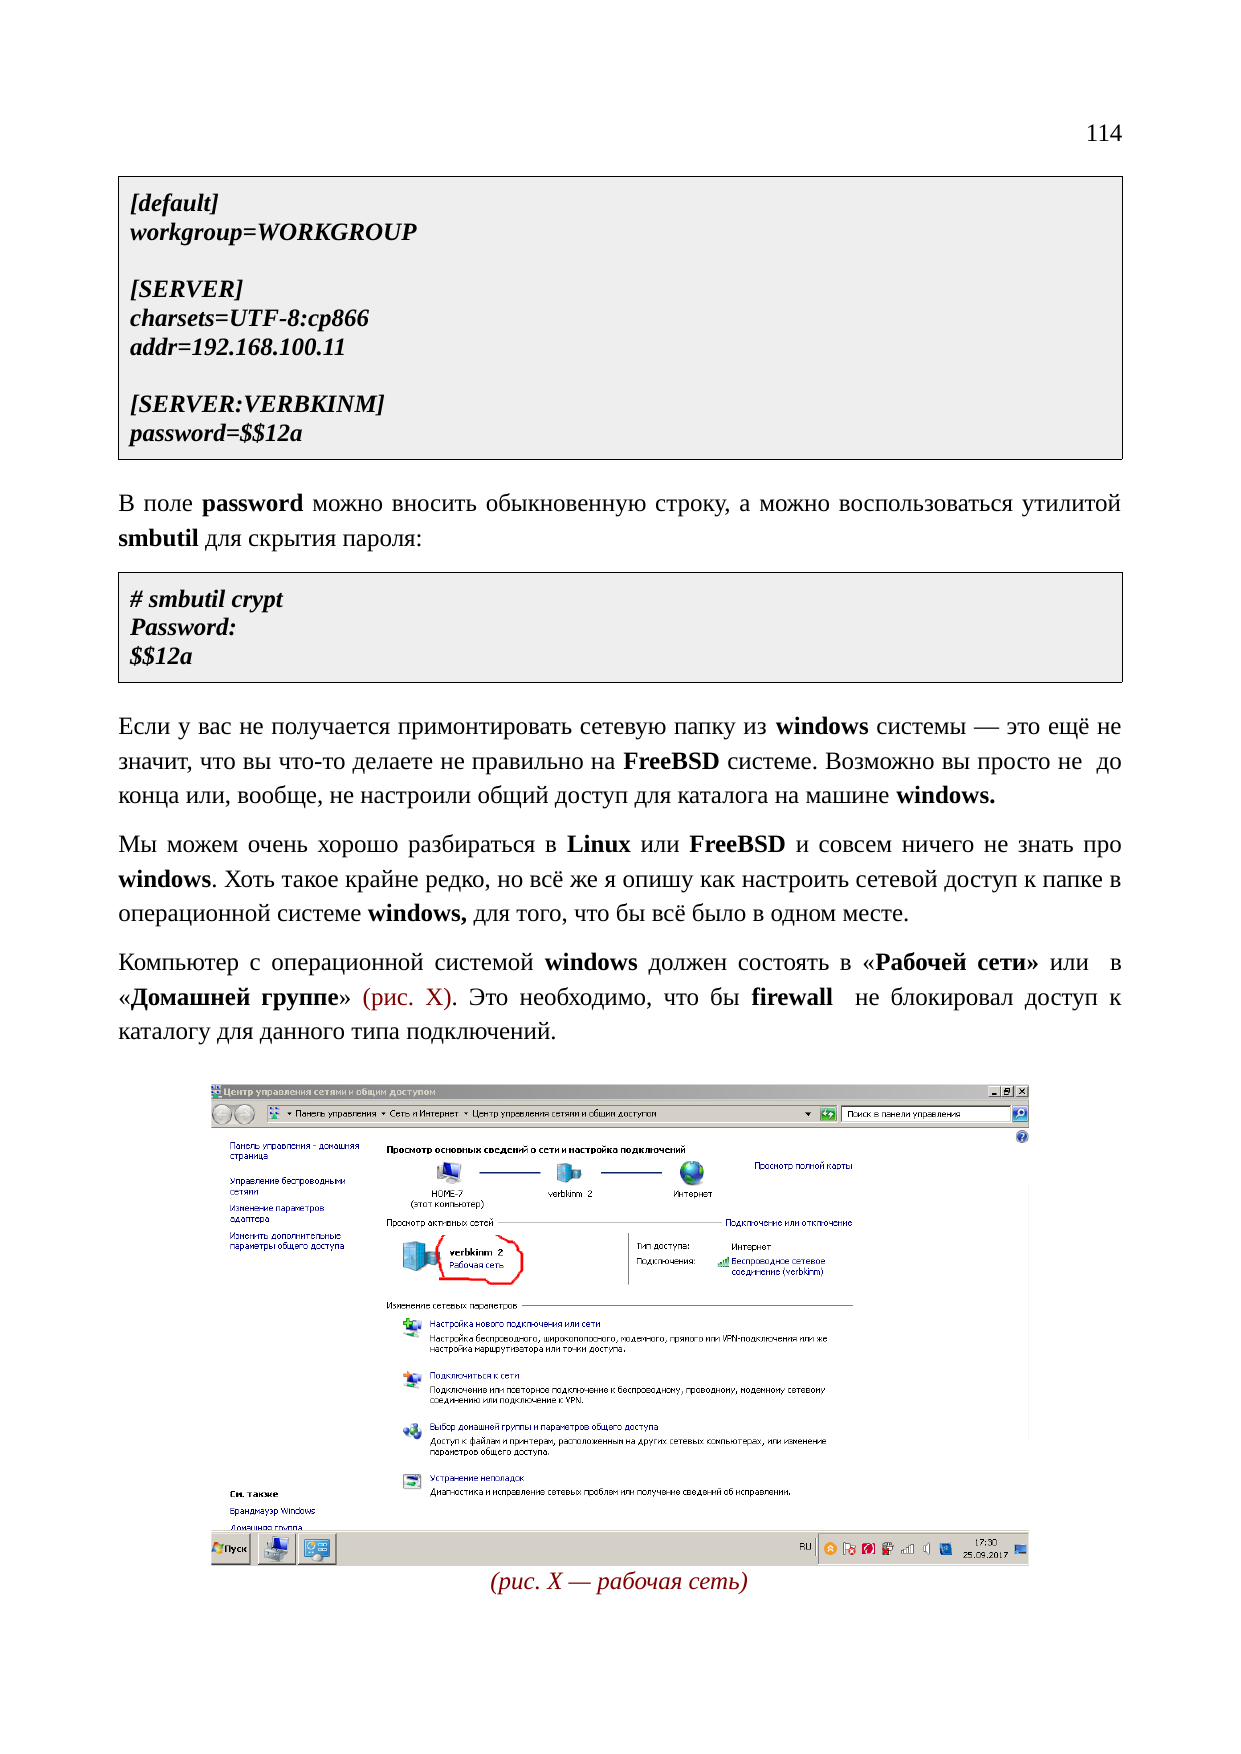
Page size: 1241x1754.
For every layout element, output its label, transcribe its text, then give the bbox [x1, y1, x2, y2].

text [SERVER] [119, 263, 1122, 291]
text [SERVER:VERBKINM] [119, 378, 1122, 406]
text workgroup=WORKGROUP [119, 205, 1122, 234]
text password=$$12a [119, 406, 1122, 459]
text $$12a [119, 629, 1122, 682]
text charsets=UTF-8:cp866 [119, 291, 1122, 320]
text (рис. Х — рабочая сеть) [118, 1065, 1122, 1594]
text [default] [119, 177, 1122, 205]
text Мы можем очень хорошо разбираться в Linux или FreeBSD и совсем ничего не знать про windows. Хоть такое крайне редко, но всё же я опишу как настроить сетевой доступ к папке в операционной системе windows, для того, что бы всё было в одном месте. [118, 829, 1122, 927]
text addr=192.168.100.11 [119, 320, 1122, 349]
text Password: [119, 601, 1122, 629]
text Если у вас не получается примонтировать сетевую папку из windows системы — это ещё не значит, что вы что-то делаете не правильно на FreeBSD системе. Возможно вы просто не до конца или, вообще, не настроили общий доступ для каталога на машине windows. [118, 711, 1122, 809]
text # smbutil crypt [119, 573, 1122, 601]
text В поле password можно вносить обыкновенную строку, а можно воспользоваться утилитой smbutil для скрытия пароля: [118, 488, 1122, 552]
picture [211, 1080, 1029, 1566]
text Компьютер с операционной системой windows должен состоять в «Рабочей сети» или в «Домашней группе» (рис. Х). Это необходимо, что бы firewall не блокировал доступ к каталогу для данного типа подключений. [118, 947, 1122, 1045]
